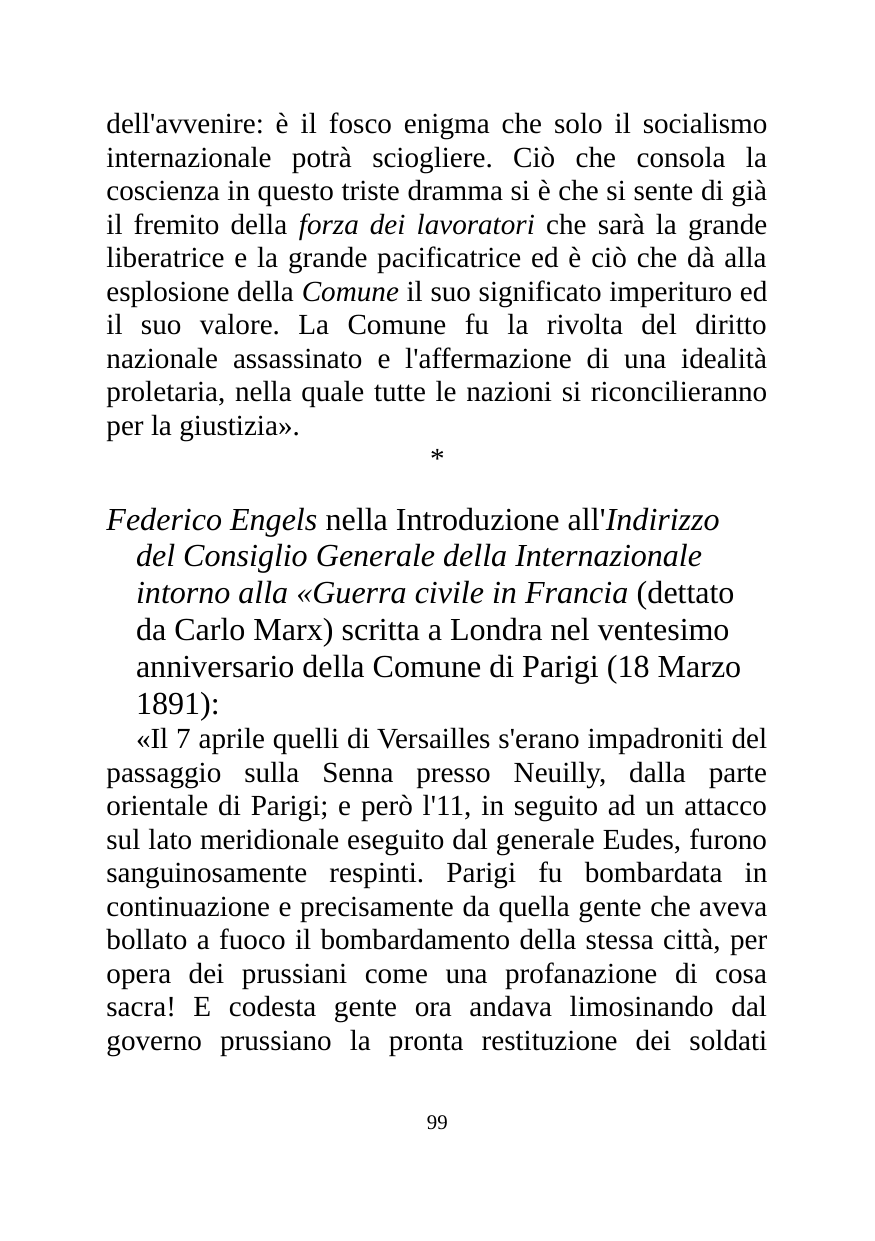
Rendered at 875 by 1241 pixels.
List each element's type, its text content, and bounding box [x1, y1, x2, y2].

text «Il 7 aprile quelli di Versailles s'erano impadroniti del passaggio sulla Senna presso Neuilly, dalla parte orientale di Parigi; e però l'11, in seguito ad un attacco sul lato meridionale eseguito dal generale Eudes, furono sanguinosamente respinti. Parigi fu bombardata in continuazione e precisamente da quella gente che aveva bollato a fuoco il bombardamento della stessa città, per opera dei prussiani come una profanazione di cosa sacra! E codesta gente ora andava limosinando dal governo prussiano la pronta restituzione dei soldati [106, 721, 768, 1057]
text * [106, 442, 768, 475]
subtitle Federico Engels nella Introduzione all'Indirizzo del Consiglio Generale della Internazionale intorno alla «Guerra civile in Francia (dettato da Carlo Marx) scritta a Londra nel ventesimo anniversario della Comune di Parigi (18 Marzo 1891): [106, 500, 768, 721]
text dell'avvenire: è il fosco enigma che solo il socialismo internazionale potrà sciogliere. Ciò che consola la coscienza in questo triste dramma si è che si sente di già il fremito della forza dei lavoratori che sarà la grande liberatrice e la grande pacificatrice ed è ciò che dà alla esplosione della Comune il suo significato imperituro ed il suo valore. La Comune fu la rivolta del diritto nazionale assassinato e l'affermazione di una idealità proletaria, nella quale tutte le nazioni si riconcilieranno per la giustizia». [106, 106, 768, 442]
